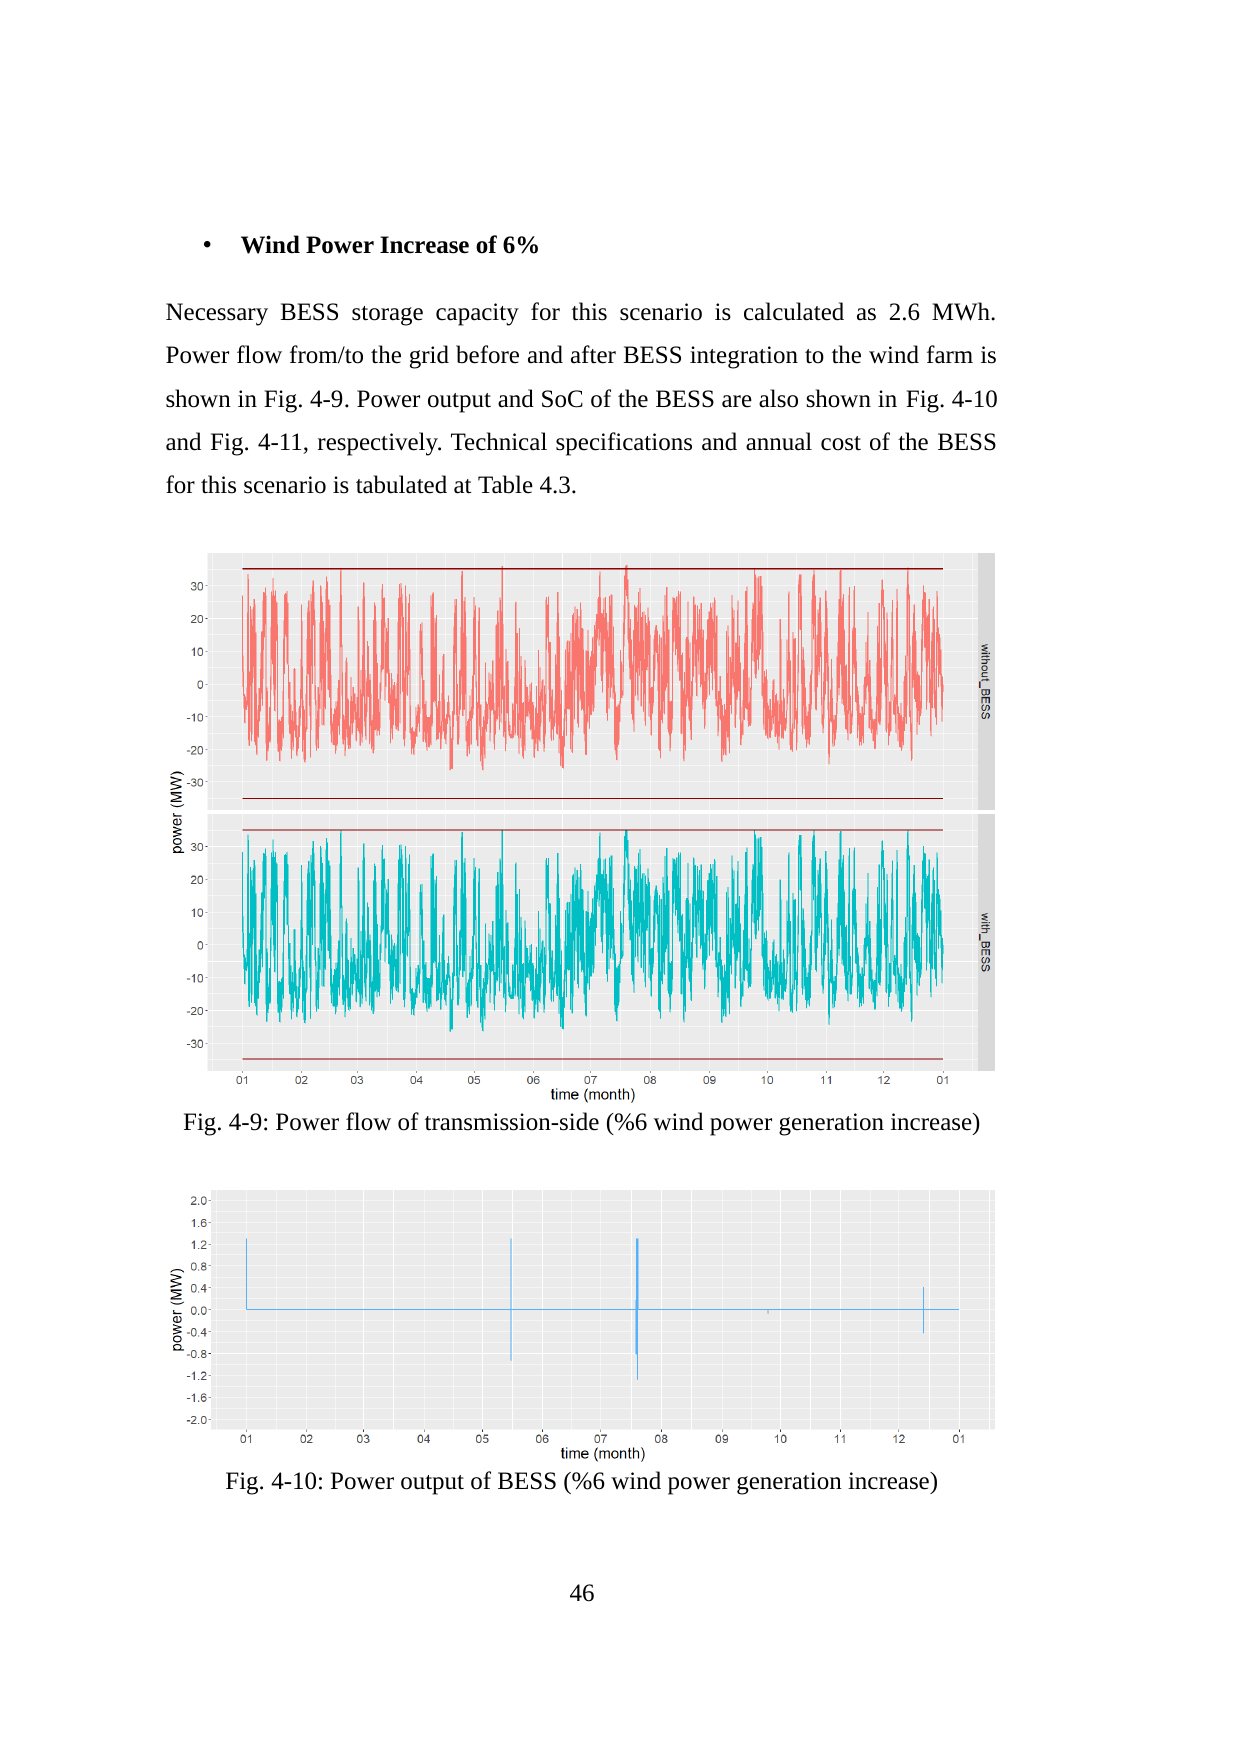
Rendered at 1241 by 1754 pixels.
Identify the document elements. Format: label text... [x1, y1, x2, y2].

text Fig. 4-10: Power output of BESS (%6 wind power generation increase) [165, 1464, 998, 1494]
text Fig. 4-9: Power flow of transmission-side (%6 wind power generation increase) [165, 1105, 998, 1135]
picture [165, 549, 998, 1105]
list Wind Power Increase of 6% [203, 231, 998, 259]
picture [165, 1186, 998, 1464]
text Necessary BESS storage capacity for this scenario is calculated as 2.6 MWh. Power flow from/to the grid before and after BESS integration to the wind farm is shown in Fig. 4-9. Power output and SoC of the BESS are also shown in Fig. 4-10 and Fig. 4-11, respectively. Technical specifications and annual cost of the BESS for this scenario is tabulated at Table 4.3. [165, 297, 998, 499]
